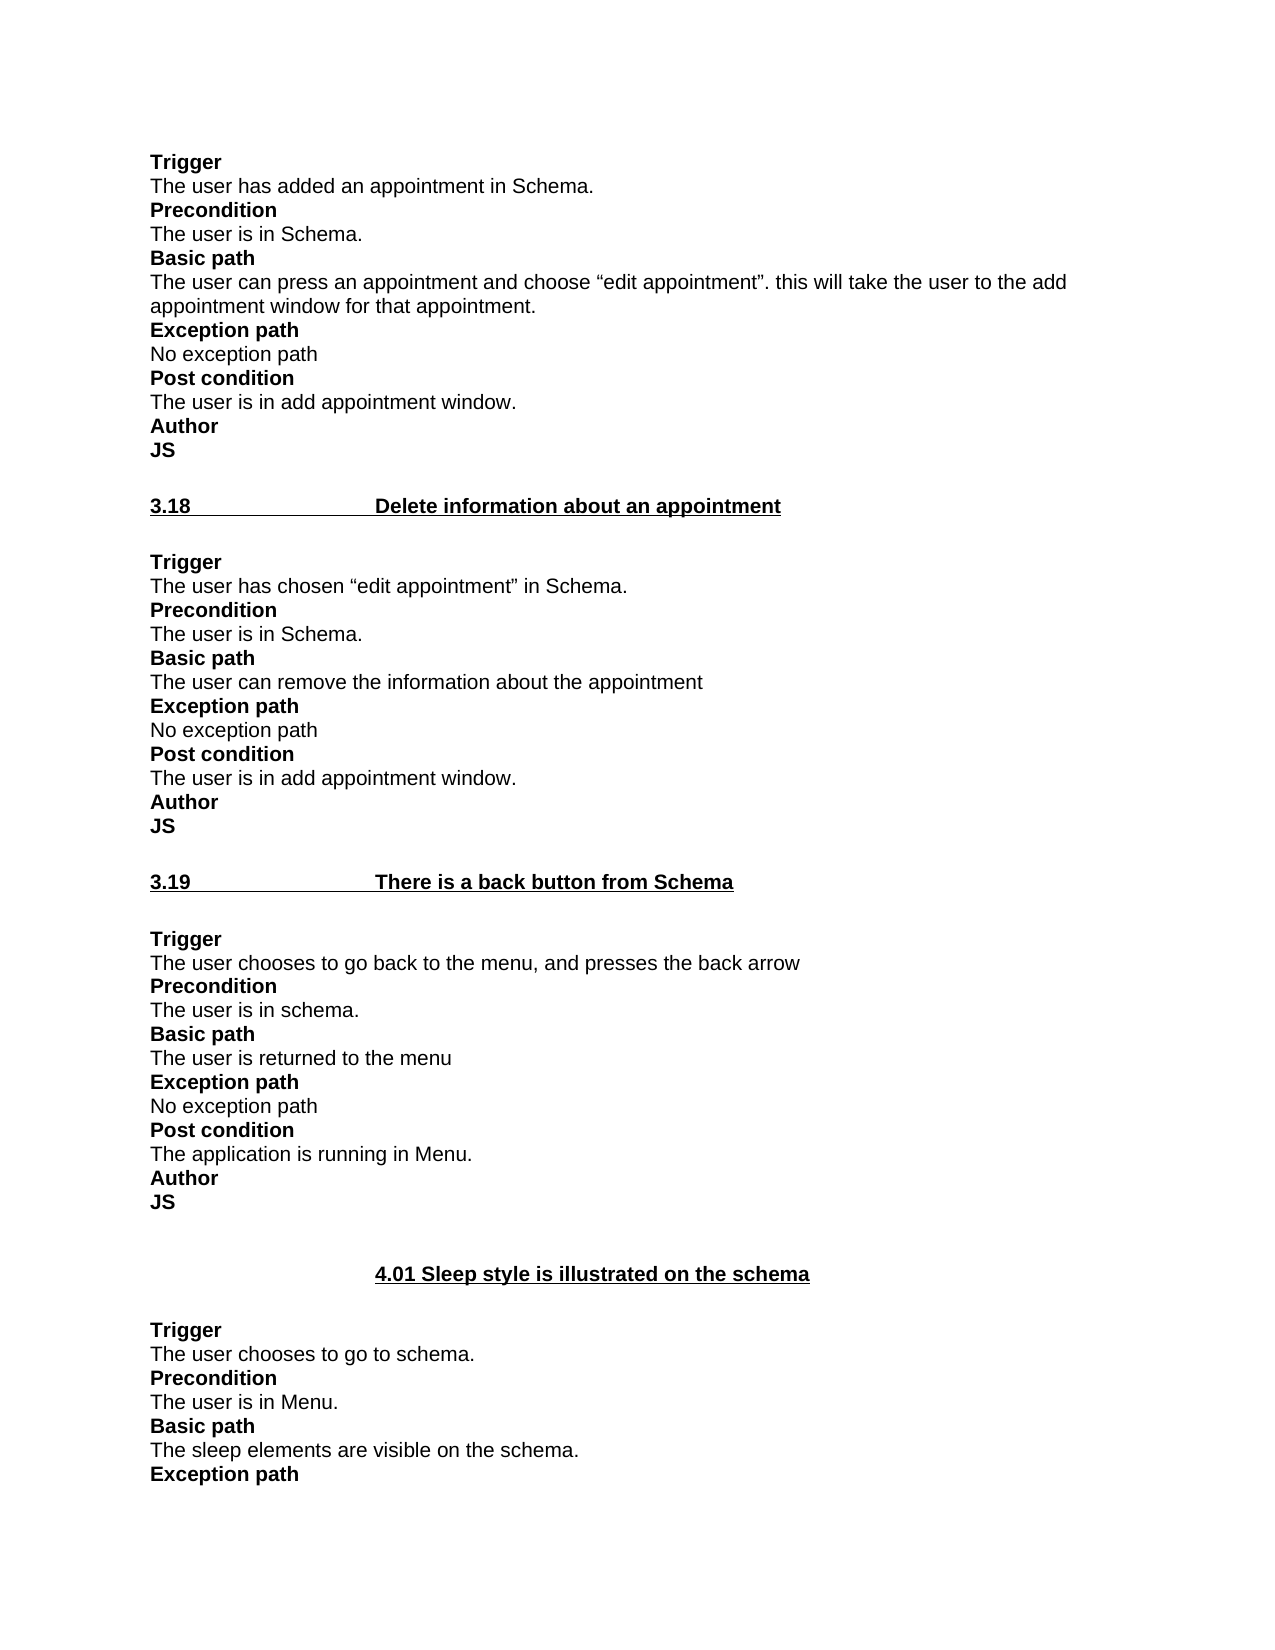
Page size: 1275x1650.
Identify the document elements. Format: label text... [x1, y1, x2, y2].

text Trigger The user chooses to go to schema. Precondition The user is in Menu. Basic path The sleep elements are visible on the schema. Exception path [150, 1286, 1125, 1486]
text 4.01 Sleep style is illustrated on the schema [375, 1238, 1125, 1286]
text Trigger The user has added an appointment in Schema. Precondition The user is in Schema. Basic path The user can press an appointment and choose “edit appointment”. this will take the user to the add appointment window for that appointment. Exception path No exception path Post condition The user is in add appointment window. Author JS 3.18 Delete information about an appointment Trigger The user has chosen “edit appointment” in Schema. Precondition The user is in Schema. Basic path The user can remove the information about the appointment Exception path No exception path Post condition The user is in add appointment window. Author JS 3.19 There is a back button from Schema Trigger The user chooses to go back to the menu, and presses the back arrow Precondition The user is in schema. Basic path The user is returned to the menu Exception path No exception path Post condition The application is running in Menu. Author JS [150, 150, 1125, 1238]
